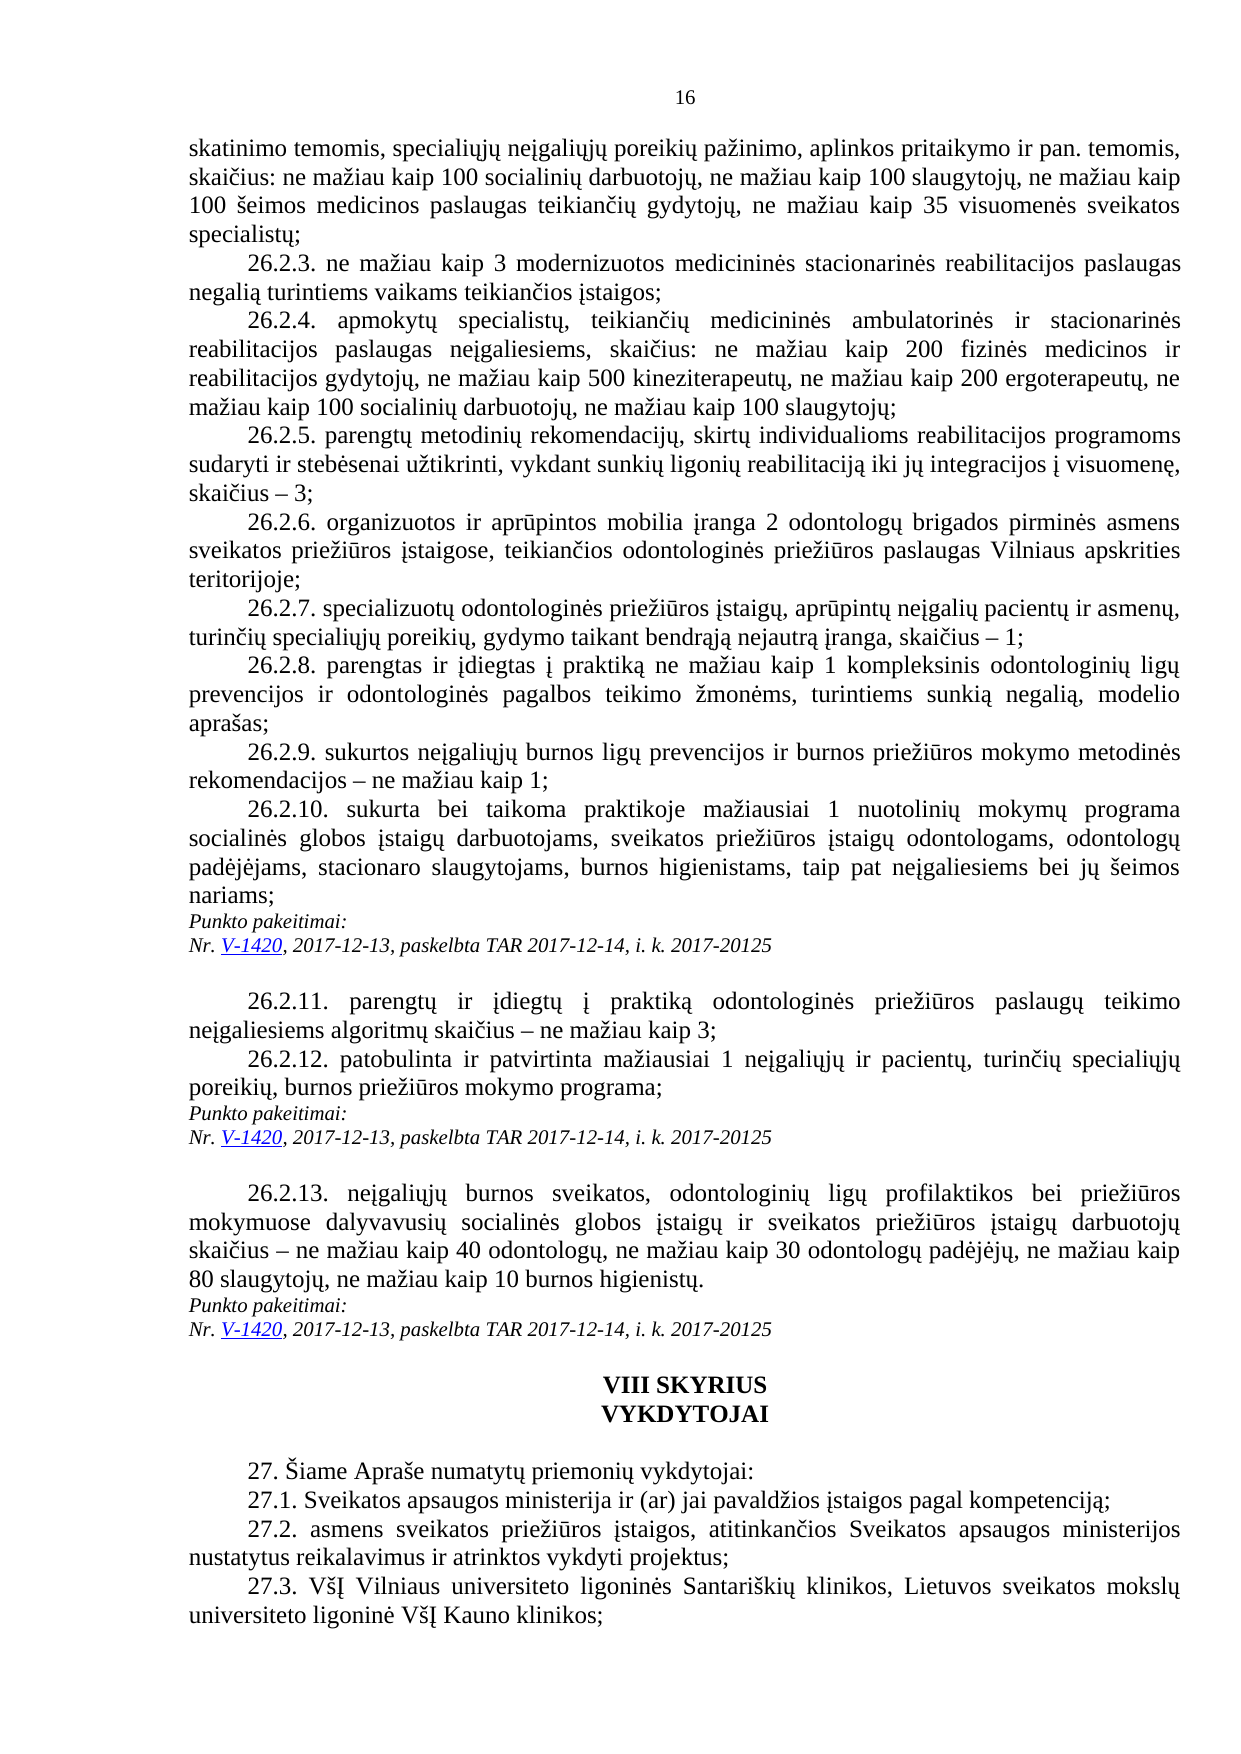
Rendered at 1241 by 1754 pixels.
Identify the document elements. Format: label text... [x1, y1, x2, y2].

text Nr. V-1420, 2017-12-13, paskelbta TAR 2017-12-14, i. k. 2017-20125 [188, 1317, 1181, 1341]
text Nr. V-1420, 2017-12-13, paskelbta TAR 2017-12-14, i. k. 2017-20125 [188, 933, 1181, 957]
text 27. Šiame Apraše numatytų priemonių vykdytojai: [188, 1456, 1181, 1485]
text Nr. V-1420, 2017-12-13, paskelbta TAR 2017-12-14, i. k. 2017-20125 [188, 1125, 1181, 1149]
text 27.2. asmens sveikatos priežiūros įstaigos, atitinkančios Sveikatos apsaugos ministerijos nustatytus reikalavimus ir atrinktos vykdyti projektus; [188, 1514, 1181, 1571]
text Punkto pakeitimai: [188, 909, 1181, 933]
text 26.2.7. specializuotų odontologinės priežiūros įstaigų, aprūpintų neįgalių pacientų ir asmenų, turinčių specialiųjų poreikių, gydymo taikant bendrąją nejautrą įranga, skaičius – 1; [188, 593, 1181, 651]
text 26.2.12. patobulinta ir patvirtinta mažiausiai 1 neįgaliųjų ir pacientų, turinčių specialiųjų poreikių, burnos priežiūros mokymo programa; [188, 1044, 1181, 1101]
text 26.2.11. parengtų ir įdiegtų į praktiką odontologinės priežiūros paslaugų teikimo neįgaliesiems algoritmų skaičius – ne mažiau kaip 3; [188, 986, 1181, 1044]
text VYKDYTOJAI [188, 1399, 1181, 1427]
text VIII SKYRIUS [188, 1370, 1181, 1399]
text 26.2.8. parengtas ir įdiegtas į praktiką ne mažiau kaip 1 kompleksinis odontologinių ligų prevencijos ir odontologinės pagalbos teikimo žmonėms, turintiems sunkią negalią, modelio aprašas; [188, 651, 1181, 737]
text 27.3. VšĮ Vilniaus universiteto ligoninės Santariškių klinikos, Lietuvos sveikatos mokslų universiteto ligoninė VšĮ Kauno klinikos; [188, 1571, 1181, 1629]
text 26.2.13. neįgaliųjų burnos sveikatos, odontologinių ligų profilaktikos bei priežiūros mokymuose dalyvavusių socialinės globos įstaigų ir sveikatos priežiūros įstaigų darbuotojų skaičius – ne mažiau kaip 40 odontologų, ne mažiau kaip 30 odontologų padėjėjų, ne mažiau kaip 80 slaugytojų, ne mažiau kaip 10 burnos higienistų. [188, 1178, 1181, 1293]
text 27.1. Sveikatos apsaugos ministerija ir (ar) jai pavaldžios įstaigos pagal kompetenciją; [188, 1485, 1181, 1514]
text 26.2.9. sukurtos neįgaliųjų burnos ligų prevencijos ir burnos priežiūros mokymo metodinės rekomendacijos – ne mažiau kaip 1; [188, 737, 1181, 794]
text Punkto pakeitimai: [188, 1293, 1181, 1317]
text skatinimo temomis, specialiųjų neįgaliųjų poreikių pažinimo, aplinkos pritaikymo ir pan. temomis, skaičius: ne mažiau kaip 100 socialinių darbuotojų, ne mažiau kaip 100 slaugytojų, ne mažiau kaip 100 šeimos medicinos paslaugas teikiančių gydytojų, ne mažiau kaip 35 visuomenės sveikatos specialistų; [188, 133, 1181, 248]
text 26.2.10. sukurta bei taikoma praktikoje mažiausiai 1 nuotolinių mokymų programa socialinės globos įstaigų darbuotojams, sveikatos priežiūros įstaigų odontologams, odontologų padėjėjams, stacionaro slaugytojams, burnos higienistams, taip pat neįgaliesiems bei jų šeimos nariams; [188, 794, 1181, 909]
text 26.2.3. ne mažiau kaip 3 modernizuotos medicininės stacionarinės reabilitacijos paslaugas negalią turintiems vaikams teikiančios įstaigos; [188, 248, 1181, 306]
text Punkto pakeitimai: [188, 1101, 1181, 1125]
text 26.2.6. organizuotos ir aprūpintos mobilia įranga 2 odontologų brigados pirminės asmens sveikatos priežiūros įstaigose, teikiančios odontologinės priežiūros paslaugas Vilniaus apskrities teritorijoje; [188, 507, 1181, 593]
text 26.2.5. parengtų metodinių rekomendacijų, skirtų individualioms reabilitacijos programoms sudaryti ir stebėsenai užtikrinti, vykdant sunkių ligonių reabilitaciją iki jų integracijos į visuomenę, skaičius – 3; [188, 421, 1181, 507]
text 26.2.4. apmokytų specialistų, teikiančių medicininės ambulatorinės ir stacionarinės reabilitacijos paslaugas neįgaliesiems, skaičius: ne mažiau kaip 200 fizinės medicinos ir reabilitacijos gydytojų, ne mažiau kaip 500 kineziterapeutų, ne mažiau kaip 200 ergoterapeutų, ne mažiau kaip 100 socialinių darbuotojų, ne mažiau kaip 100 slaugytojų; [188, 306, 1181, 421]
